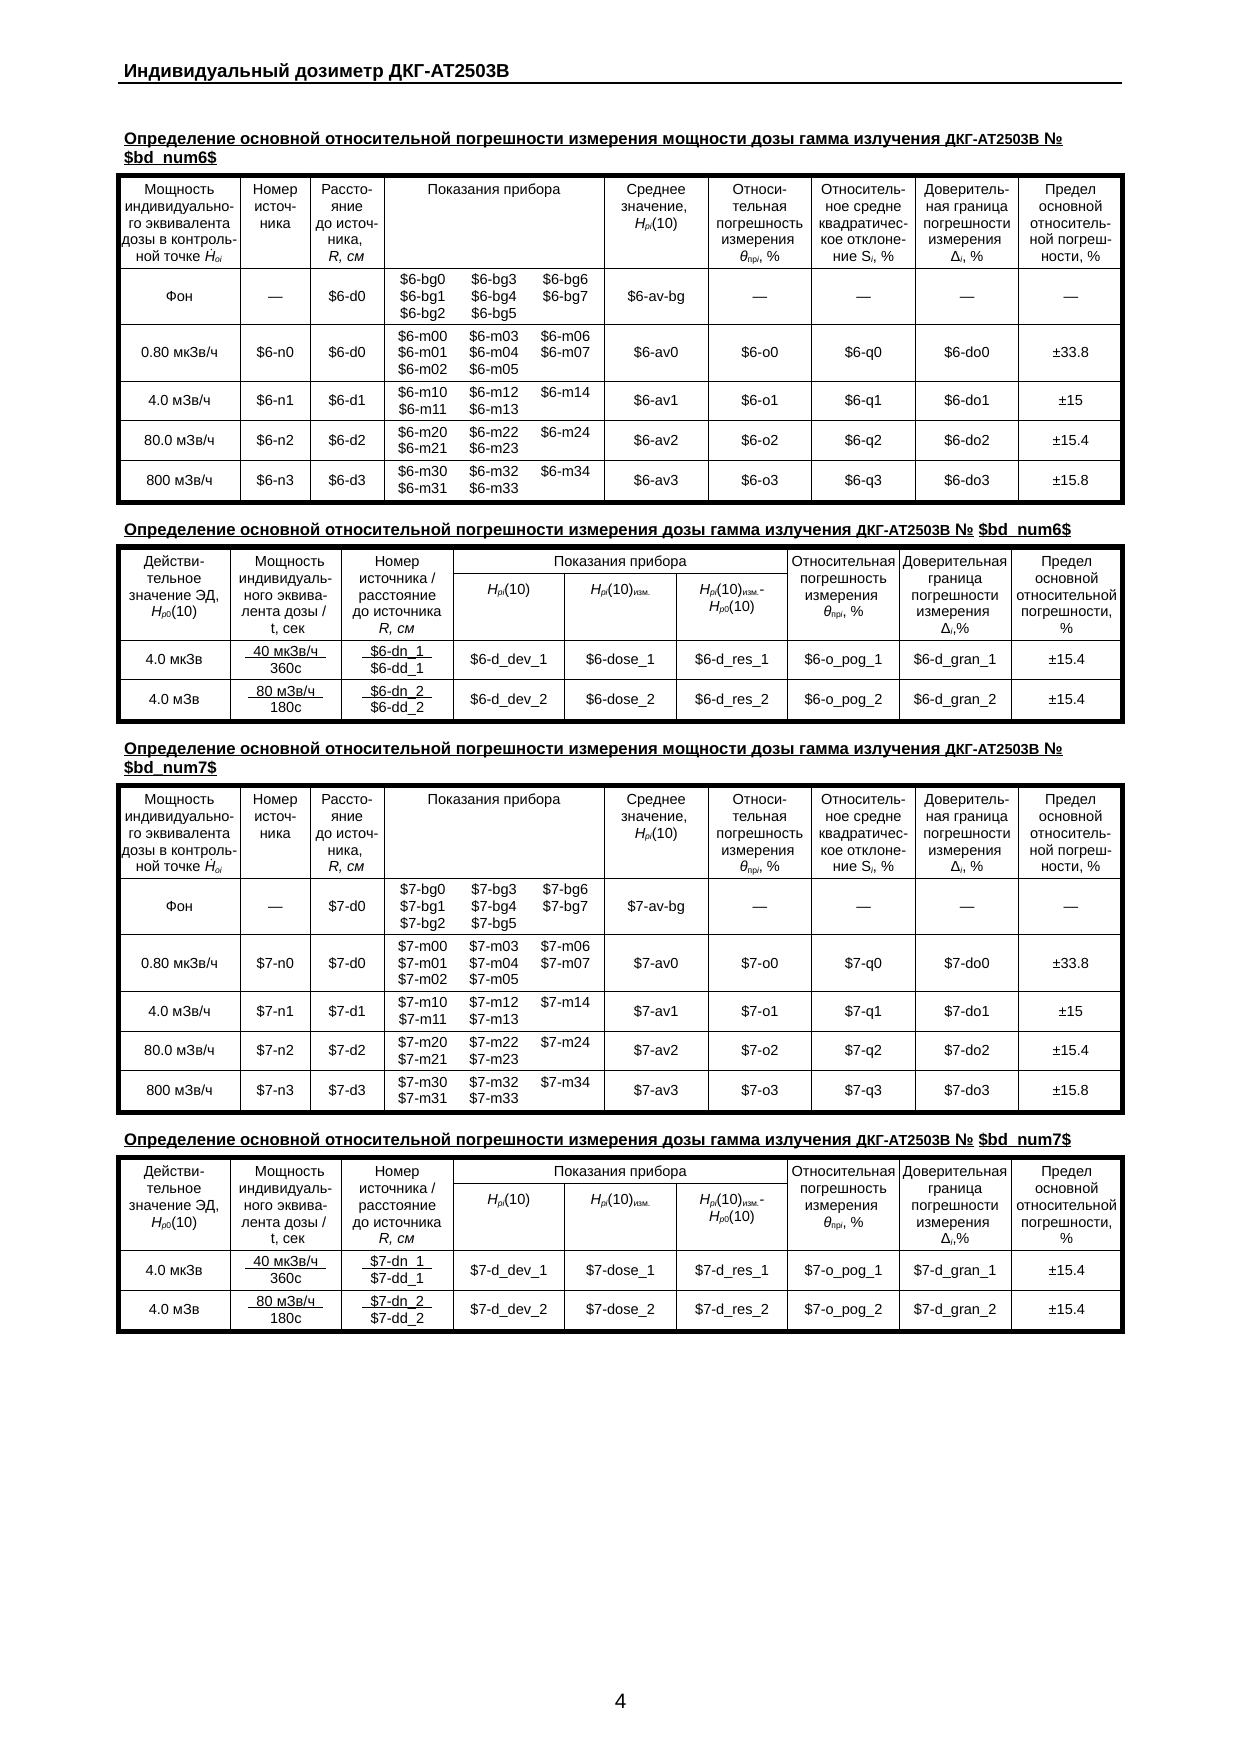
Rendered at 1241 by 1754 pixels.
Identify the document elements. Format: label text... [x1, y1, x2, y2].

table_cell ±15.4 [1012, 1291, 1120, 1329]
table_cell Показания прибора [385, 788, 604, 878]
table_cell $6-d_res_2 [677, 680, 787, 719]
table_cell $6-d_res_1 [677, 641, 787, 679]
table_cell 4.0 мЗв/ч [121, 382, 240, 420]
table_cell Мощность индивидуаль-ного эквива-лента дозы / t, сек [231, 550, 341, 639]
table_cell ±15 [1019, 992, 1120, 1031]
table_cell 4.0 мЗв [121, 680, 230, 719]
table_cell 4.0 мЗв [121, 1291, 230, 1329]
table_cell ±15.4 [1012, 641, 1120, 679]
table_cell $7-do0 [916, 935, 1018, 991]
table_cell Относитель-ное средне квадратичес-кое отклоне-ние Si, % [812, 788, 915, 878]
table_cell 4.0 мкЗв [121, 1251, 230, 1289]
table_cell $6-do1 [916, 382, 1018, 420]
table_cell $6-av1 [605, 382, 708, 420]
table_cell ±15.4 [1019, 421, 1120, 460]
table_cell $6-q3 [812, 461, 915, 499]
table_cell 80.0 мЗв/ч [121, 1032, 240, 1070]
table_cell Действи-тельное значение ЭД, Hp0(10) [121, 550, 230, 639]
table_cell $6-o_pog_1 [788, 641, 899, 679]
table_cell $7-dn_2 $7-dd_2 [342, 1291, 453, 1329]
table_cell $6-do0 [916, 325, 1018, 381]
table_cell Рассто-яние до источ-ника, R, см [311, 788, 384, 878]
table_cell Hpi(10) [454, 1184, 564, 1250]
table_cell $6-d_dev_1 [454, 641, 564, 679]
table_cell $6-av0 [605, 325, 708, 381]
table_cell — [812, 879, 915, 934]
table_cell 40 мкЗв/ч 360c [231, 1251, 341, 1289]
table_cell $6-n0 [241, 325, 310, 381]
table_cell Hpi(10)изм. [565, 1184, 676, 1250]
table_cell $7-do1 [916, 992, 1018, 1031]
table_cell $7-m30 $7-m31 $7-m32 $7-m33 $7-m34 [385, 1071, 604, 1110]
table_cell Среднее значение, Hpi(10) [605, 788, 708, 878]
table_cell ±15 [1019, 382, 1120, 420]
table_cell — [916, 269, 1018, 324]
table_cell $7-n2 [241, 1032, 310, 1070]
table_cell $7-d_gran_1 [900, 1251, 1011, 1289]
table_cell $6-dose_2 [565, 680, 676, 719]
table_cell Доверитель-ная граница погрешности измерения Δi, % [916, 788, 1018, 878]
table_cell $6-d2 [311, 421, 384, 460]
table_cell Показания прибора [385, 178, 604, 268]
table_cell $7-d_dev_2 [454, 1291, 564, 1329]
table_cell $6-q0 [812, 325, 915, 381]
table_cell 80 мЗв/ч 180c [231, 1291, 341, 1329]
table_cell $6-o_pog_2 [788, 680, 899, 719]
table_cell 800 мЗв/ч [121, 1071, 240, 1110]
table_cell ±15.4 [1019, 1032, 1120, 1070]
table_cell $7-q2 [812, 1032, 915, 1070]
table_cell $7-av1 [605, 992, 708, 1031]
table_cell Предел основной относитель-ной погреш-ности, % [1019, 788, 1120, 878]
table_cell $6-do3 [916, 461, 1018, 499]
table_cell Относительная погрешность измерения θпрi, % [788, 550, 899, 639]
table_cell — [709, 879, 811, 934]
table_cell $7-o_pog_2 [788, 1291, 899, 1329]
table_cell $6-n2 [241, 421, 310, 460]
table_cell $7-n0 [241, 935, 310, 991]
table_cell Относи-тельная погрешность измерения θпрi, % [709, 788, 811, 878]
table_cell Мощность индивидуаль-ного эквива-лента дозы / t, сек [231, 1160, 341, 1250]
table_cell 800 мЗв/ч [121, 461, 240, 499]
table_cell — [709, 269, 811, 324]
table_cell $7-q0 [812, 935, 915, 991]
table_cell 4.0 мкЗв [121, 641, 230, 679]
table_cell $7-q1 [812, 992, 915, 1031]
table_cell $7-m10 $7-m11 $7-m12 $7-m13 $7-m14 [385, 992, 604, 1031]
table_cell Hpi(10)изм. [565, 574, 676, 639]
table_cell 80 мЗв/ч 180c [231, 680, 341, 719]
table_cell $6-d0 [311, 269, 384, 324]
table_cell $6-dn_2 $6-dd_2 [342, 680, 453, 719]
table_cell $6-d0 [311, 325, 384, 381]
table_cell $6-n1 [241, 382, 310, 420]
table_cell Номер источника / расстояние до источника R, см [342, 1160, 453, 1250]
table_cell Рассто-яние до источ-ника, R, см [311, 178, 384, 268]
table_cell $6-m20 $6-m21 $6-m22 $6-m23 $6-m24 [385, 421, 604, 460]
table_cell Предел основной относитель-ной погреш-ности, % [1019, 178, 1120, 268]
table_cell — [812, 269, 915, 324]
table_cell $7-do3 [916, 1071, 1018, 1110]
table_cell $6-m30 $6-m31 $6-m32 $6-m33 $6-m34 [385, 461, 604, 499]
table_cell Относи-тельная погрешность измерения θпрi, % [709, 178, 811, 268]
table_cell $7-d_res_1 [677, 1251, 787, 1289]
table_cell Номер источника / расстояние до источника R, см [342, 550, 453, 639]
table_cell $6-av2 [605, 421, 708, 460]
table_cell $7-do2 [916, 1032, 1018, 1070]
table_cell $7-d0 [311, 879, 384, 934]
table_cell ±15.8 [1019, 461, 1120, 499]
table_cell $7-av2 [605, 1032, 708, 1070]
table_cell $7-av3 [605, 1071, 708, 1110]
table_cell $6-do2 [916, 421, 1018, 460]
table_cell Действи-тельное значение ЭД, Hp0(10) [121, 1160, 230, 1250]
table_cell $7-d1 [311, 992, 384, 1031]
table_cell $6-av-bg [605, 269, 708, 324]
table_cell 80.0 мЗв/ч [121, 421, 240, 460]
table_cell ±33.8 [1019, 935, 1120, 991]
table_cell — [916, 879, 1018, 934]
table_cell $7-dose_1 [565, 1251, 676, 1289]
table_cell $7-o3 [709, 1071, 811, 1110]
table_cell $6-d_gran_1 [900, 641, 1011, 679]
table_cell Фон [121, 879, 240, 934]
table_cell Hpi(10)изм.-Hp0(10) [677, 1184, 787, 1250]
table_cell Доверительная граница погрешности измерения Δi,% [900, 550, 1011, 639]
table_cell 4.0 мЗв/ч [121, 992, 240, 1031]
table_cell $6-d1 [311, 382, 384, 420]
table_cell $7-m00 $7-m01 $7-m02 $7-m03 $7-m04 $7-m05 $7-m06 $7-m07 [385, 935, 604, 991]
table_cell $7-o1 [709, 992, 811, 1031]
table_cell Доверитель-ная граница погрешности измерения Δi, % [916, 178, 1018, 268]
table_cell $7-n3 [241, 1071, 310, 1110]
table_cell $6-m10 $6-m11 $6-m12 $6-m13 $6-m14 [385, 382, 604, 420]
table_cell $7-m20 $7-m21 $7-m22 $7-m23 $7-m24 [385, 1032, 604, 1070]
table_cell ±15.4 [1012, 680, 1120, 719]
table_header Определение основной относительной погрешности измерения дозы гамма излучения ДКГ-АТ2503В № $bd_num6$ [118, 505, 1122, 544]
table_cell $6-dose_1 [565, 641, 676, 679]
table_cell 0.80 мкЗв/ч [121, 935, 240, 991]
table_cell $7-d_dev_1 [454, 1251, 564, 1289]
table_cell ±33.8 [1019, 325, 1120, 381]
table_cell $6-o3 [709, 461, 811, 499]
table_cell $7-dn_1 $7-dd_1 [342, 1251, 453, 1289]
table_cell $6-bg0 $6-bg1 $6-bg2 $6-bg3 $6-bg4 $6-bg5 $6-bg6 $6-bg7 [385, 269, 604, 324]
table_header Определение основной относительной погрешности измерения мощности дозы гамма излучения ДКГ-АТ2503В № $bd_num6$ [118, 114, 1122, 172]
table_cell $6-m00 $6-m01 $6-m02 $6-m03 $6-m04 $6-m05 $6-m06 $6-m07 [385, 325, 604, 381]
table_cell ±15.8 [1019, 1071, 1120, 1110]
table_cell $7-d_res_2 [677, 1291, 787, 1329]
table_cell Предел основной относительной погрешности, % [1012, 1160, 1120, 1250]
table_cell $6-d_gran_2 [900, 680, 1011, 719]
table_cell $6-n3 [241, 461, 310, 499]
table_cell $6-o2 [709, 421, 811, 460]
table_cell Доверительная граница погрешности измерения Δi,% [900, 1160, 1011, 1250]
table_cell Относительная погрешность измерения θпрi, % [788, 1160, 899, 1250]
table_cell $7-q3 [812, 1071, 915, 1110]
table_cell $7-n1 [241, 992, 310, 1031]
table_cell $7-d2 [311, 1032, 384, 1070]
table_cell ±15.4 [1012, 1251, 1120, 1289]
table_cell Hpi(10)изм.-Hp0(10) [677, 574, 787, 639]
table_cell — [1019, 269, 1120, 324]
table_cell Показания прибора [454, 1160, 787, 1183]
table_cell $6-q2 [812, 421, 915, 460]
table_header Определение основной относительной погрешности измерения дозы гамма излучения ДКГ-АТ2503В № $bd_num7$ [118, 1115, 1122, 1155]
table_cell $7-o2 [709, 1032, 811, 1070]
table_cell $7-o0 [709, 935, 811, 991]
table_cell Предел основной относительной погрешности, % [1012, 550, 1120, 639]
table_cell $6-av3 [605, 461, 708, 499]
table_cell $6-o1 [709, 382, 811, 420]
table_cell Фон [121, 269, 240, 324]
table_cell Номер источ-ника [241, 178, 310, 268]
table_cell 0.80 мкЗв/ч [121, 325, 240, 381]
table_cell $7-d_gran_2 [900, 1291, 1011, 1329]
table_cell Номер источ-ника [241, 788, 310, 878]
table_cell Относитель-ное средне квадратичес-кое отклоне-ние Si, % [812, 178, 915, 268]
table_cell $7-dose_2 [565, 1291, 676, 1329]
table_cell $6-d3 [311, 461, 384, 499]
table_cell $6-d_dev_2 [454, 680, 564, 719]
table_cell $7-d3 [311, 1071, 384, 1110]
table_cell Показания прибора [454, 550, 787, 572]
table_cell $6-dn_1 $6-dd_1 [342, 641, 453, 679]
table_cell $7-av0 [605, 935, 708, 991]
table_cell $7-o_pog_1 [788, 1251, 899, 1289]
table_cell $6-o0 [709, 325, 811, 381]
table_cell — [241, 879, 310, 934]
table_cell $7-d0 [311, 935, 384, 991]
table_header Определение основной относительной погрешности измерения мощности дозы гамма излучения ДКГ-АТ2503В № $bd_num7$ [118, 724, 1122, 783]
table_cell Мощность индивидуально-го эквивалента дозы в контроль-ной точке Ḣoi [121, 788, 240, 878]
table_cell Мощность индивидуально-го эквивалента дозы в контроль-ной точке Ḣoi [121, 178, 240, 268]
table_cell 40 мкЗв/ч 360c [231, 641, 341, 679]
table_cell — [1019, 879, 1120, 934]
table_cell $6-q1 [812, 382, 915, 420]
table_cell $7-av-bg [605, 879, 708, 934]
table_cell Hpi(10) [454, 574, 564, 639]
table_cell $7-bg0 $7-bg1 $7-bg2 $7-bg3 $7-bg4 $7-bg5 $7-bg6 $7-bg7 [385, 879, 604, 934]
table_cell Среднее значение, Hpi(10) [605, 178, 708, 268]
table_cell — [241, 269, 310, 324]
